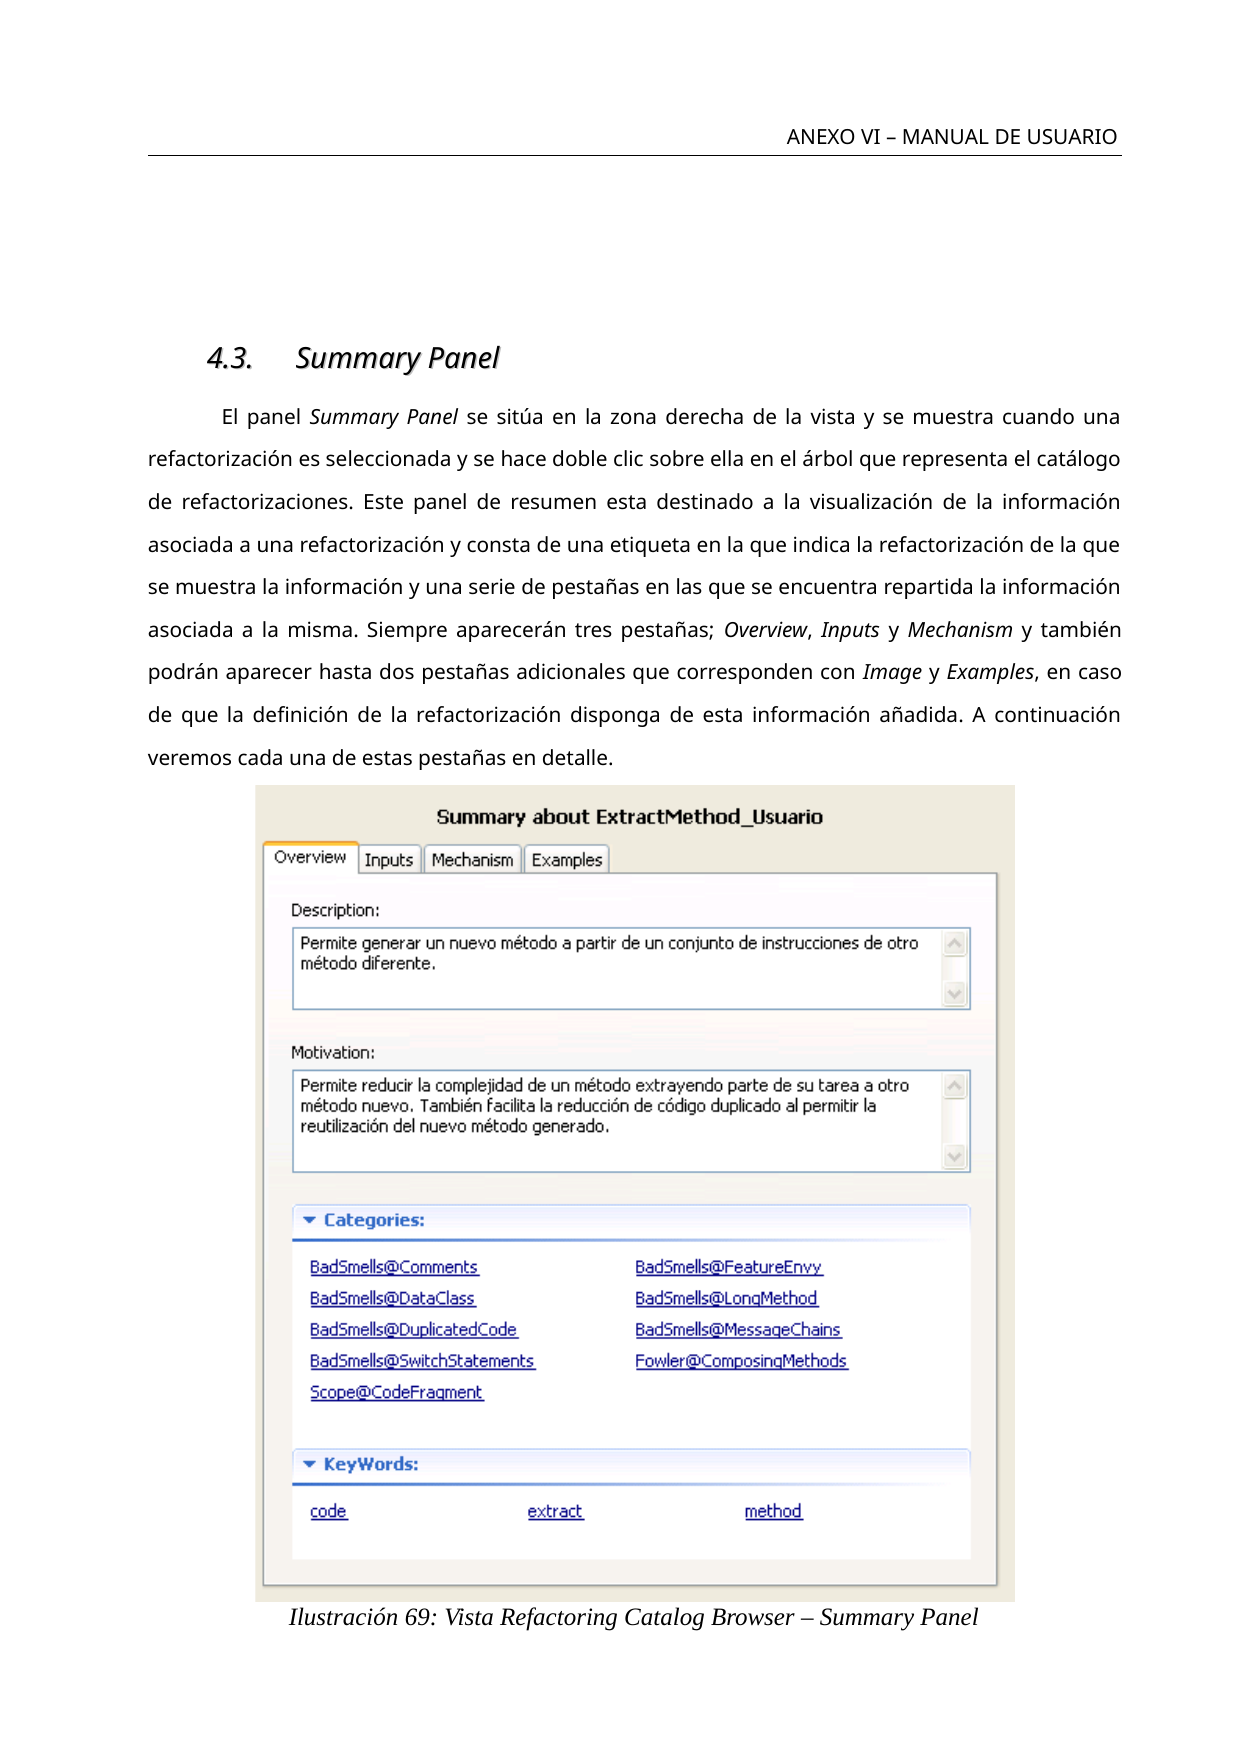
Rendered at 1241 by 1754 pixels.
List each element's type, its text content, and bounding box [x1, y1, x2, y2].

picture [255, 785, 1015, 1602]
subtitle Summary Panel [207, 337, 1122, 377]
text El panel Summary Panel se sitúa en la zona derecha de la vista y se muestra cuando una refactorización es seleccionada y se hace doble clic sobre ella en el árbol que representa el catálogo de refactorizaciones. Este panel de resumen esta destinado a la visualización de la información asociada a una refactorización y consta de una etiqueta en la que indica la refactorización de la que se muestra la información y una serie de pestañas en las que se encuentra repartida la información asociada a la misma. Siempre aparecerán tres pestañas; Overview, Inputs y Mechanism y también podrán aparecer hasta dos pestañas adicionales que corresponden con Image y Examples, en caso de que la definición de la refactorización disponga de esta información añadida. A continuación veremos cada una de estas pestañas en detalle. [148, 402, 1122, 771]
text Ilustración 69: Vista Refactoring Catalog Browser – Summary Panel [255, 1602, 1014, 1630]
